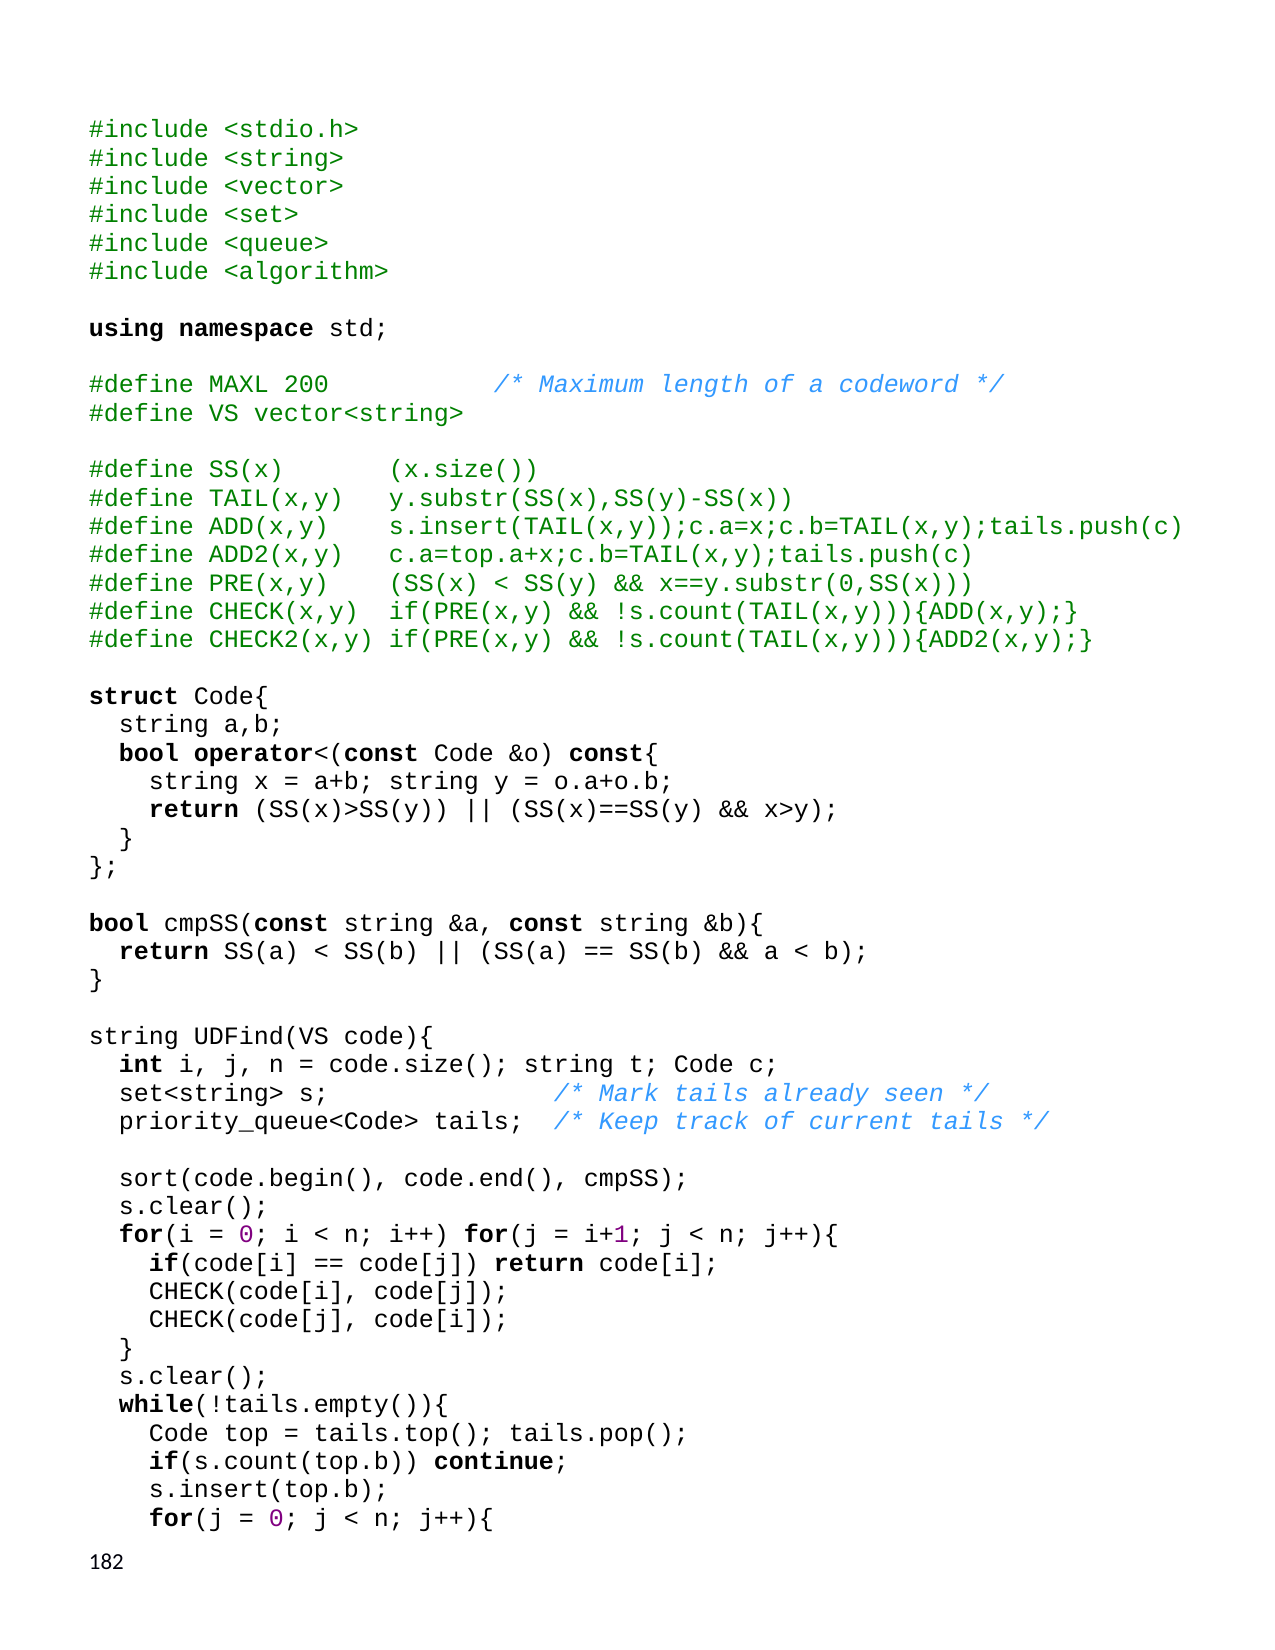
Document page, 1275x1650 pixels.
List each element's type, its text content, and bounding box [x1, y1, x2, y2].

text s.clear(); [89, 1364, 1186, 1392]
text CHECK(code[i], code[j]); [89, 1279, 1186, 1307]
text } [89, 967, 1186, 995]
text string UDFind(VS code){ [89, 1024, 1186, 1052]
text #define ADD(x,y) s.insert(TAIL(x,y));c.a=x;c.b=TAIL(x,y);tails.push(c) [89, 514, 1186, 542]
text #define TAIL(x,y) y.substr(SS(x),SS(y)-SS(x)) [89, 485, 1186, 514]
text #define CHECK(x,y) if(PRE(x,y) && !s.count(TAIL(x,y))){ADD(x,y);} [89, 599, 1186, 627]
text priority_queue<Code> tails; /* Keep track of current tails */ [89, 1109, 1186, 1137]
text using namespace std; [89, 315, 1186, 344]
text struct Code{ [89, 684, 1186, 712]
text return (SS(x)>SS(y)) || (SS(x)==SS(y) && x>y); [89, 797, 1186, 825]
text #define PRE(x,y) (SS(x) < SS(y) && x==y.substr(0,SS(x))) [89, 570, 1186, 599]
text while(!tails.empty()){ [89, 1392, 1186, 1420]
text Code top = tails.top(); tails.pop(); [89, 1420, 1186, 1449]
text if(code[i] == code[j]) return code[i]; [89, 1250, 1186, 1279]
text }; [89, 854, 1186, 882]
text bool cmpSS(const string &a, const string &b){ [89, 910, 1186, 939]
text int i, j, n = code.size(); string t; Code c; [89, 1052, 1186, 1080]
text #define VS vector<string> [89, 400, 1186, 429]
text #include <string> [89, 145, 1186, 174]
text set<string> s; /* Mark tails already seen */ [89, 1080, 1186, 1109]
text #include <set> [89, 202, 1186, 230]
text if(s.count(top.b)) continue; [89, 1449, 1186, 1477]
text #include <algorithm> [89, 259, 1186, 287]
text #define SS(x) (x.size()) [89, 457, 1186, 485]
text for(i = 0; i < n; i++) for(j = i+1; j < n; j++){ [89, 1222, 1186, 1250]
text string x = a+b; string y = o.a+o.b; [89, 769, 1186, 797]
text for(j = 0; j < n; j++){ [89, 1505, 1186, 1534]
text return SS(a) < SS(b) || (SS(a) == SS(b) && a < b); [89, 939, 1186, 967]
text } [89, 825, 1186, 854]
text #include <stdio.h> [89, 117, 1186, 145]
text #define MAXL 200 /* Maximum length of a codeword */ [89, 372, 1186, 400]
text #include <queue> [89, 230, 1186, 259]
text #define CHECK2(x,y) if(PRE(x,y) && !s.count(TAIL(x,y))){ADD2(x,y);} [89, 627, 1186, 655]
text #include <vector> [89, 174, 1186, 202]
text string a,b; [89, 712, 1186, 740]
text #define ADD2(x,y) c.a=top.a+x;c.b=TAIL(x,y);tails.push(c) [89, 542, 1186, 570]
text sort(code.begin(), code.end(), cmpSS); [89, 1165, 1186, 1194]
text bool operator<(const Code &o) const{ [89, 740, 1186, 769]
text CHECK(code[j], code[i]); [89, 1307, 1186, 1335]
text } [89, 1335, 1186, 1364]
text s.insert(top.b); [89, 1477, 1186, 1505]
text s.clear(); [89, 1194, 1186, 1222]
